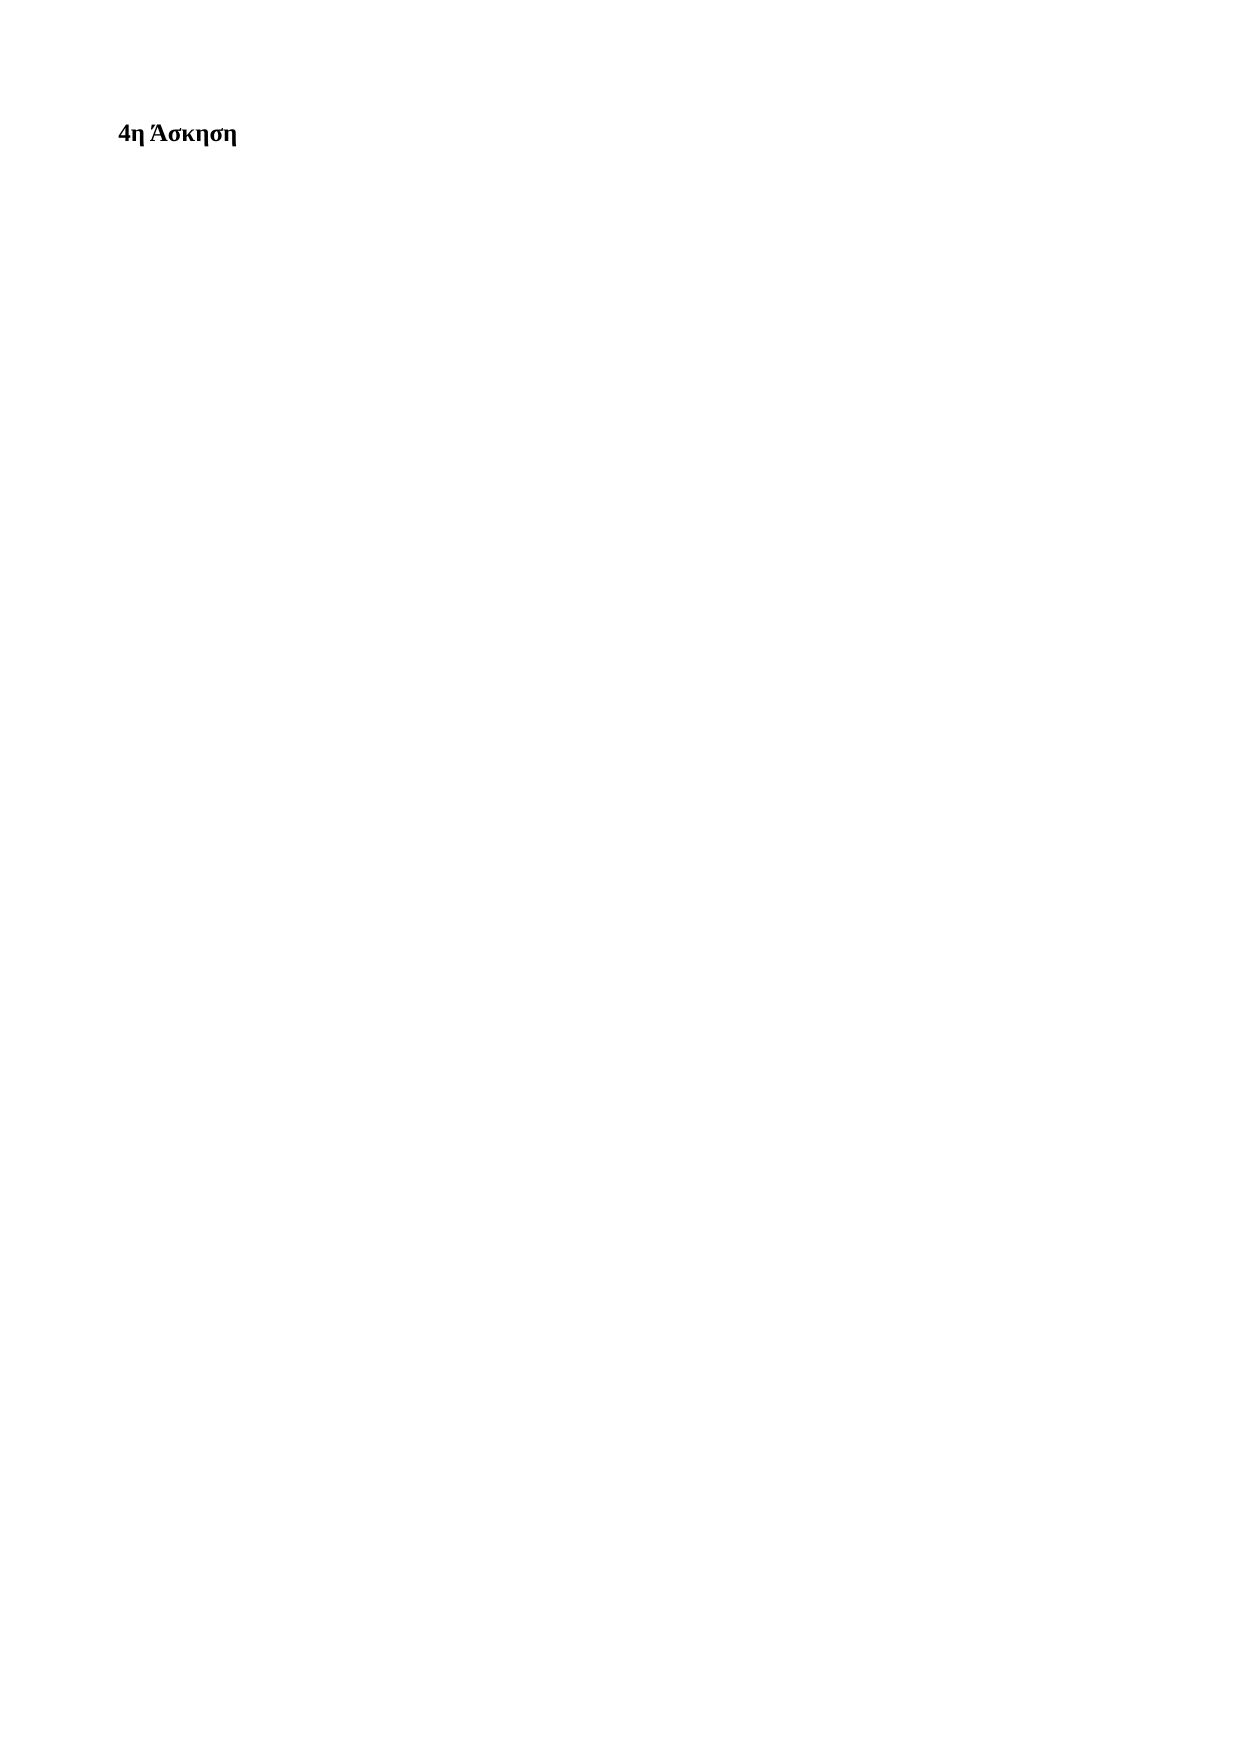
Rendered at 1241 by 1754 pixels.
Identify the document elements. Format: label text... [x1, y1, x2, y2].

text 4η Άσκηση [118, 118, 1122, 147]
